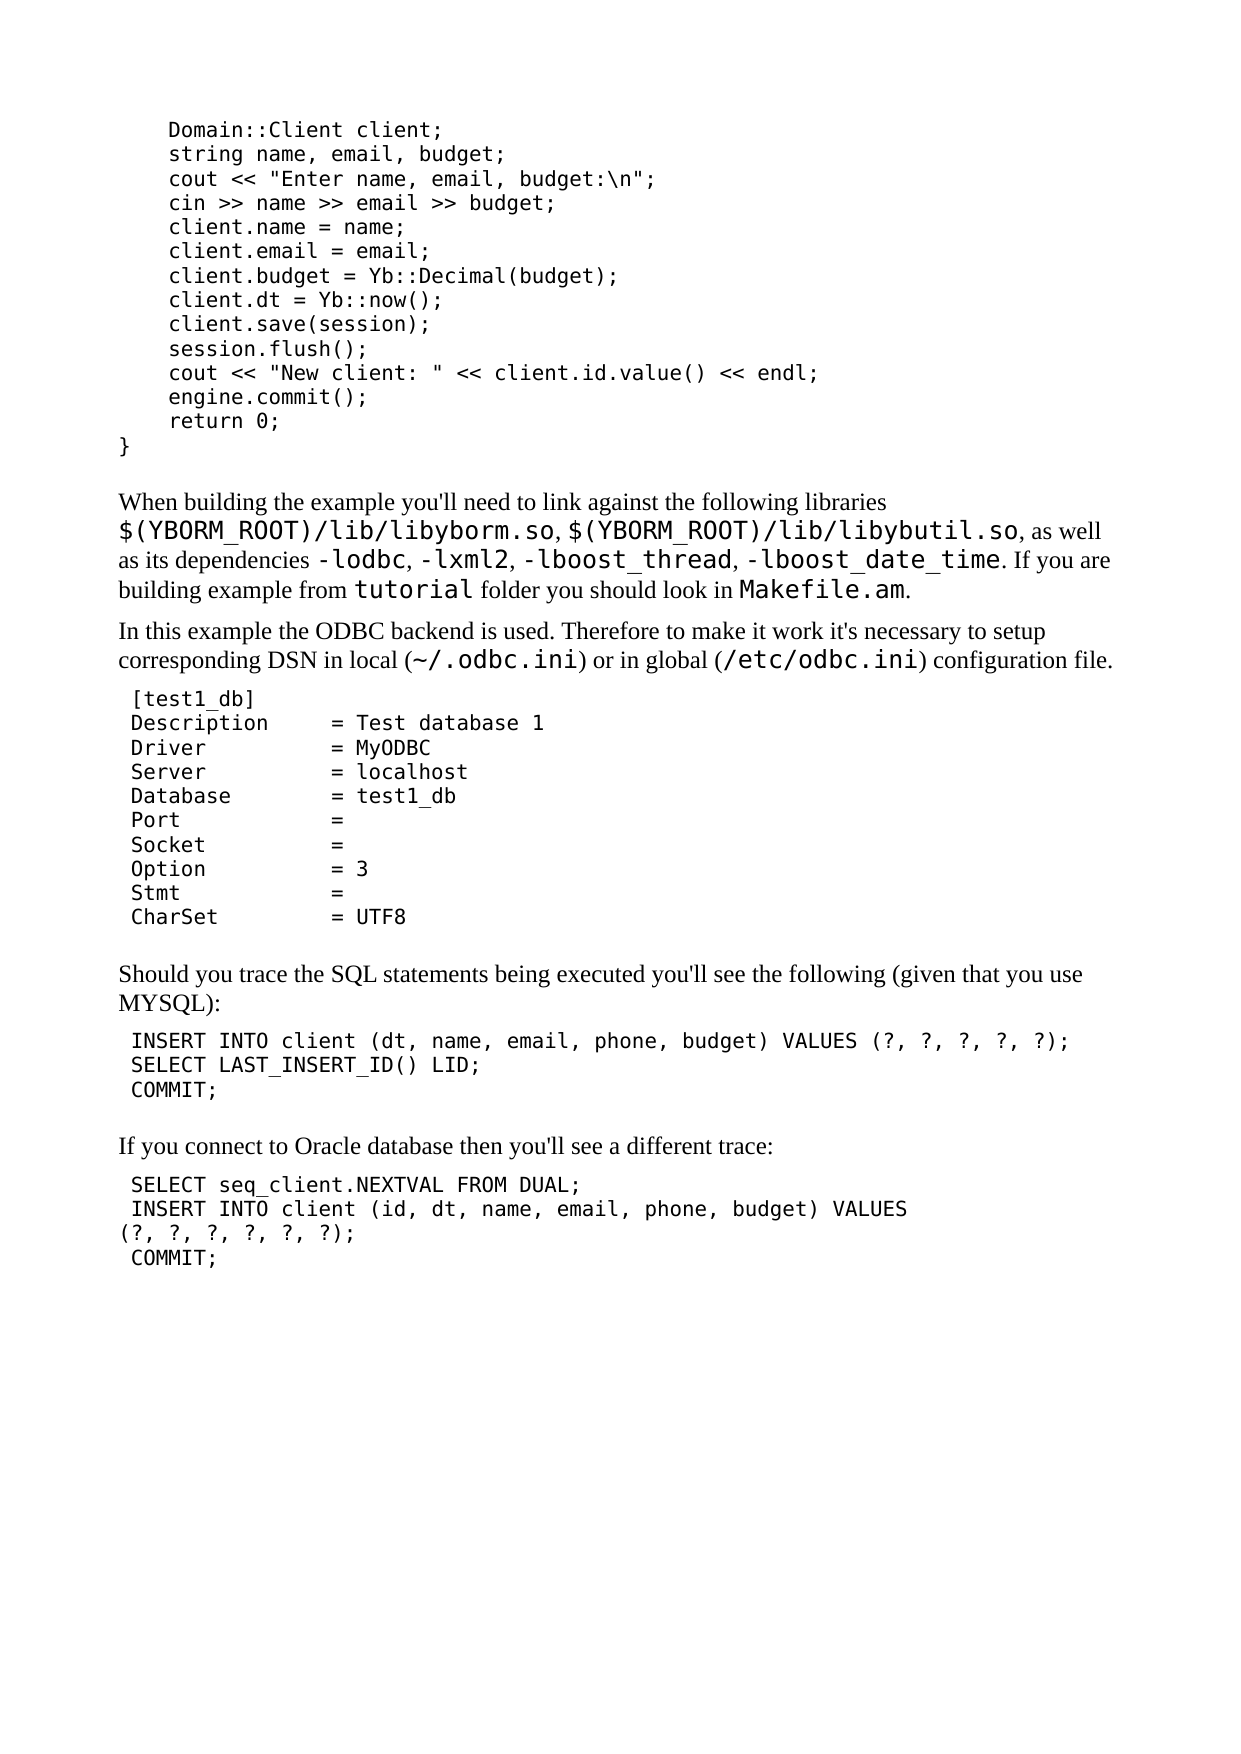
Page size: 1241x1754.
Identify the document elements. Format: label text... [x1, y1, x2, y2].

text cout << "New client: " << client.id.value() << endl; [118, 361, 1122, 385]
text COMMIT; [118, 1246, 1122, 1270]
text session.flush(); [118, 337, 1122, 361]
text In this example the ODBC backend is used. Therefore to make it work it's necessary to setup corresponding DSN in local (~/.odbc.ini) or in global (/etc/odbc.ini) configuration file. [118, 616, 1122, 674]
text Port = [118, 808, 1122, 833]
text Server = localhost [118, 760, 1122, 784]
text Should you trace the SQL statements being executed you'll see the following (given that you use MYSQL): [118, 959, 1122, 1017]
text [test1_db] [118, 687, 1122, 711]
text cin >> name >> email >> budget; [118, 191, 1122, 215]
text Database = test1_db [118, 784, 1122, 808]
text CharSet = UTF8 [118, 905, 1122, 930]
text When building the example you'll need to link against the following libraries $(YBORM_ROOT)/lib/libyborm.so, $(YBORM_ROOT)/lib/libybutil.so, as well as its dependencies -lodbc, -lxml2, -lboost_thread, -lboost_date_time. If you are building example from tutorial folder you should look in Makefile.am. [118, 487, 1122, 604]
text Stmt = [118, 881, 1122, 905]
text client.save(session); [118, 312, 1122, 337]
text INSERT INTO client (id, dt, name, email, phone, budget) VALUES (?, ?, ?, ?, ?, ?); [118, 1197, 1122, 1246]
text Option = 3 [118, 857, 1122, 881]
text return 0; [118, 409, 1122, 434]
text engine.commit(); [118, 385, 1122, 409]
text Driver = MyODBC [118, 736, 1122, 760]
text COMMIT; [118, 1078, 1122, 1102]
text } [118, 434, 1122, 458]
text Socket = [118, 833, 1122, 857]
text SELECT seq_client.NEXTVAL FROM DUAL; [118, 1173, 1122, 1197]
text SELECT LAST_INSERT_ID() LID; [118, 1053, 1122, 1078]
text string name, email, budget; [118, 142, 1122, 167]
text If you connect to Oracle database then you'll see a different trace: [118, 1131, 1122, 1160]
text Description = Test database 1 [118, 711, 1122, 736]
text client.email = email; [118, 239, 1122, 264]
text client.name = name; [118, 215, 1122, 239]
text Domain::Client client; [118, 118, 1122, 142]
text client.dt = Yb::now(); [118, 288, 1122, 312]
text client.budget = Yb::Decimal(budget); [118, 264, 1122, 288]
text cout << "Enter name, email, budget:\n"; [118, 167, 1122, 191]
text INSERT INTO client (dt, name, email, phone, budget) VALUES (?, ?, ?, ?, ?); [118, 1029, 1122, 1053]
